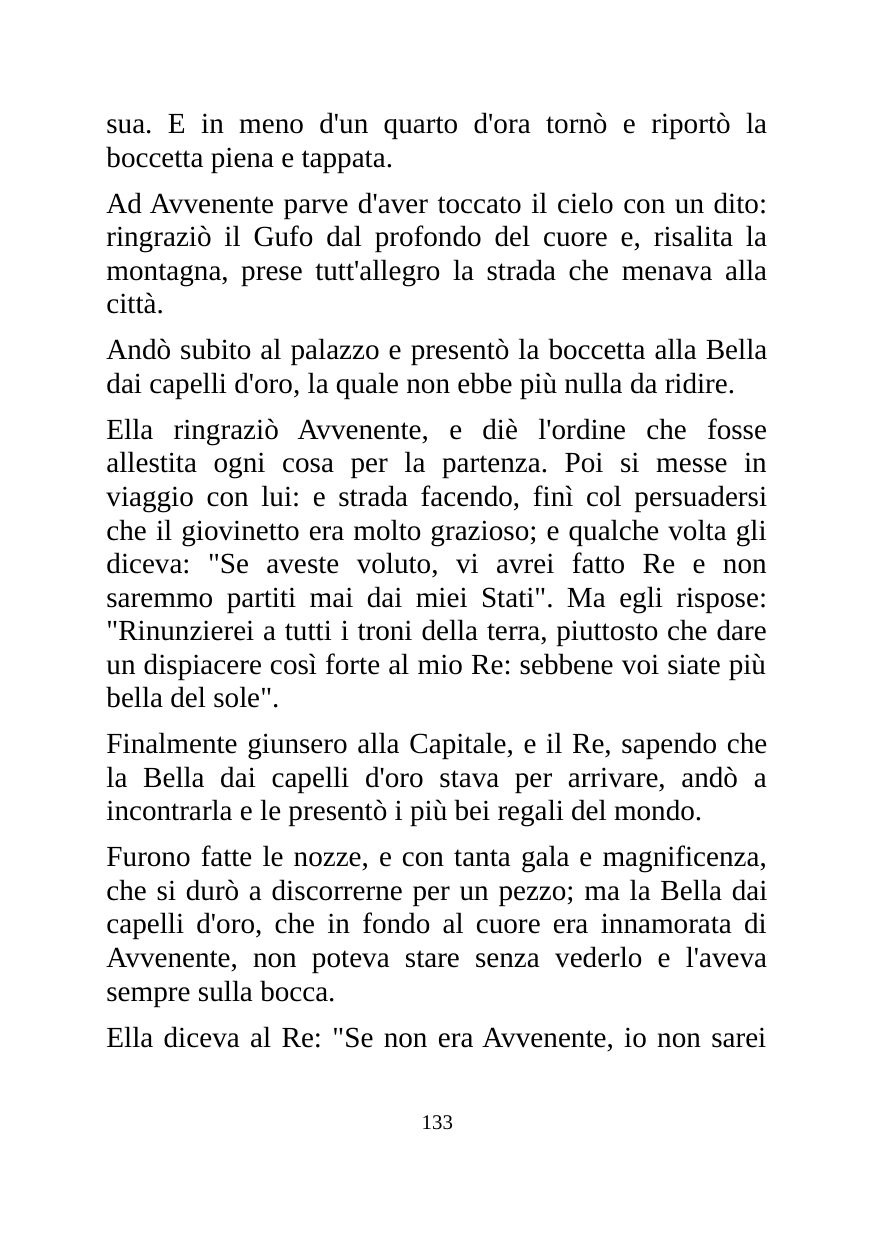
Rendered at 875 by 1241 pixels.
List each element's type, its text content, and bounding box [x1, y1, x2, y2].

text Finalmente giunsero alla Capitale, e il Re, sapendo che la Bella dai capelli d'oro stava per arrivare, andò a incontrarla e le presentò i più bei regali del mondo. [106, 726, 768, 827]
text Ad Avvenente parve d'aver toccato il cielo con un dito: ringraziò il Gufo dal profondo del cuore e, risalita la montagna, prese tutt'allegro la strada che menava alla città. [106, 186, 768, 320]
text Ella ringraziò Avvenente, e diè l'ordine che fosse allestita ogni cosa per la partenza. Poi si messe in viaggio con lui: e strada facendo, finì col persuadersi che il giovinetto era molto grazioso; e qualche volta gli diceva: "Se aveste voluto, vi avrei fatto Re e non saremmo partiti mai dai miei Stati". Ma egli rispose: "Rinunzierei a tutti i troni della terra, piuttosto che dare un dispiacere così forte al mio Re: sebbene voi siate più bella del sole". [106, 412, 768, 714]
text Andò subito al palazzo e presentò la boccetta alla Bella dai capelli d'oro, la quale non ebbe più nulla da ridire. [106, 332, 768, 399]
text sua. E in meno d'un quarto d'ora tornò e riportò la boccetta piena e tappata. [106, 106, 768, 173]
text Ella diceva al Re: "Se non era Avvenente, io non sarei [106, 1020, 768, 1053]
text Furono fatte le nozze, e con tanta gala e magnificenza, che si durò a discorrerne per un pezzo; ma la Bella dai capelli d'oro, che in fondo al cuore era innamorata di Avvenente, non poteva stare senza vederlo e l'aveva sempre sulla bocca. [106, 839, 768, 1007]
